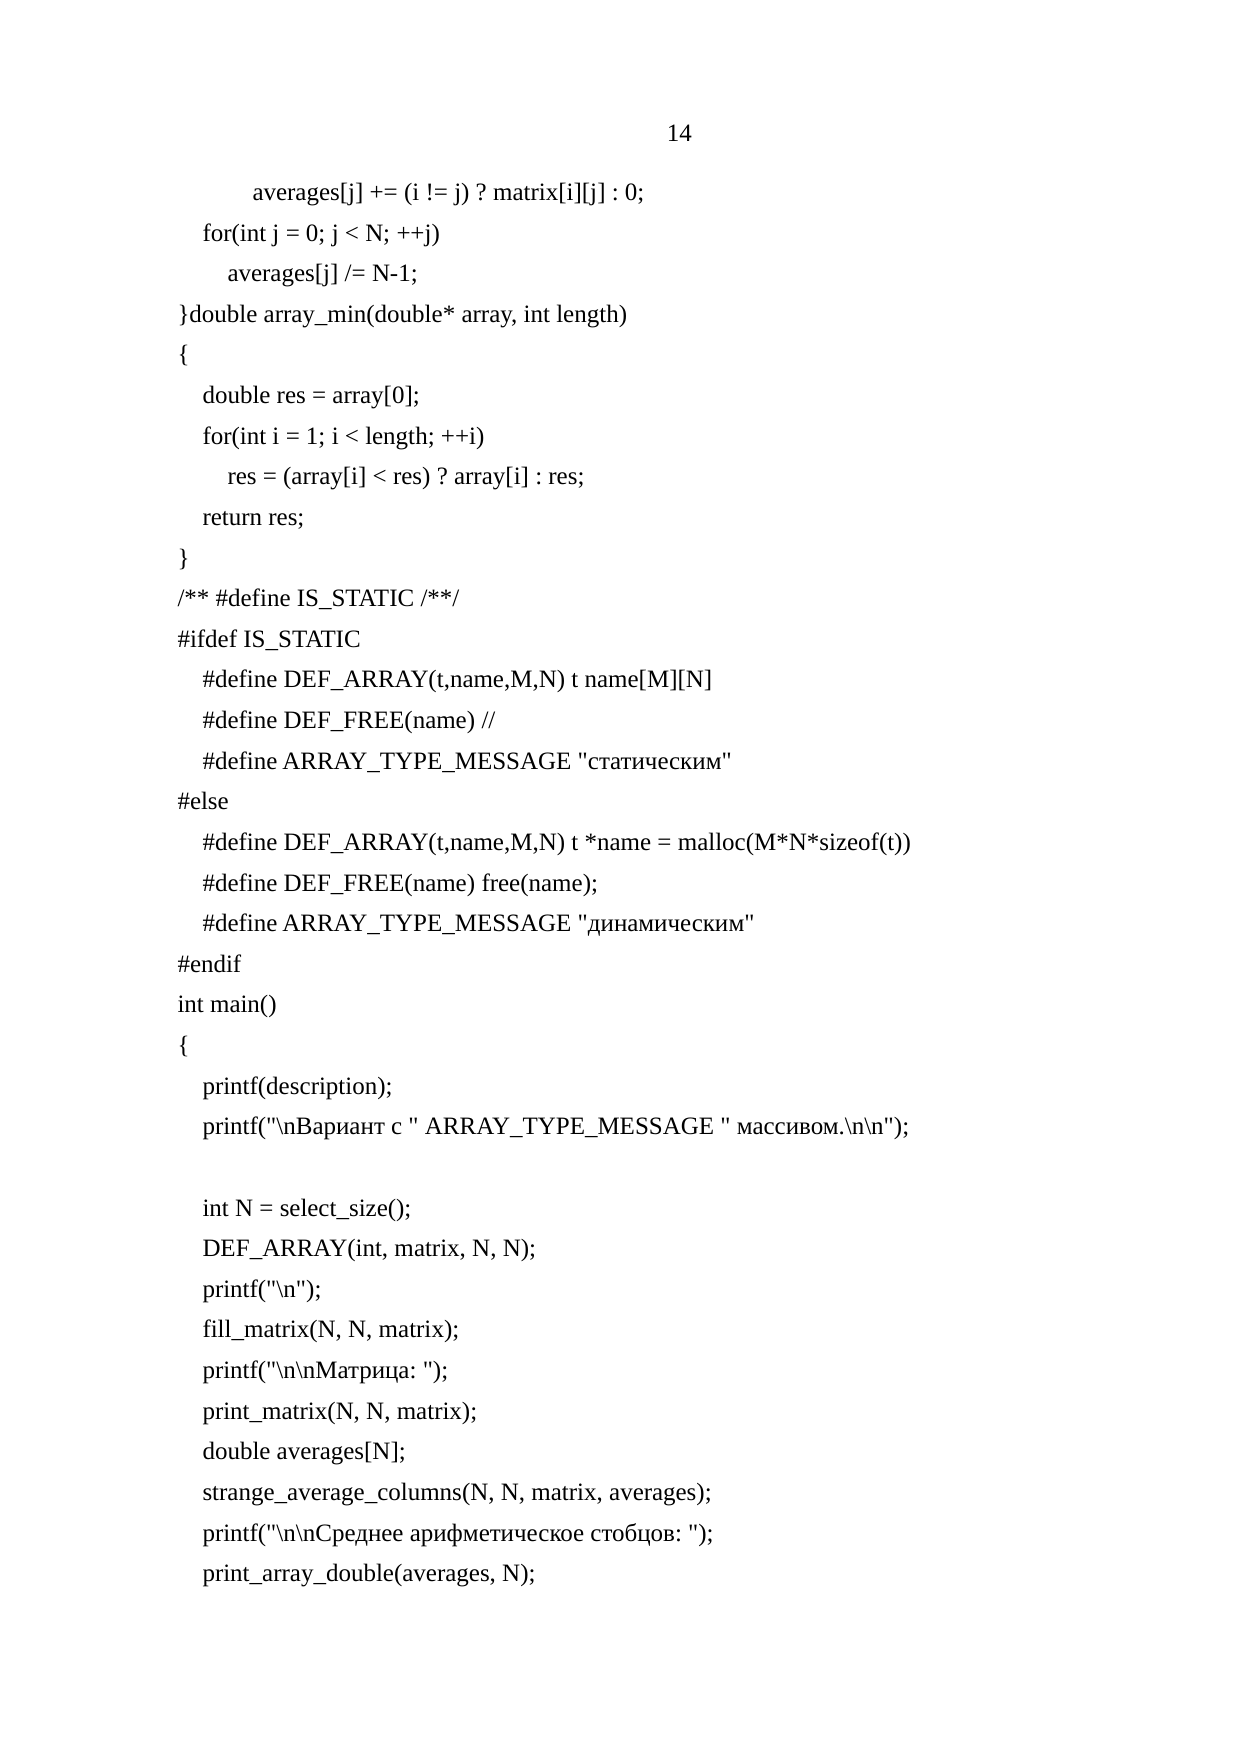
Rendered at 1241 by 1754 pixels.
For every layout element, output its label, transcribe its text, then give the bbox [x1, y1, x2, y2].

text int main() [177, 989, 1181, 1018]
text return res; [177, 502, 1181, 531]
text /** #define IS_STATIC /**/ [177, 583, 1181, 612]
text print_matrix(N, N, matrix); [177, 1396, 1181, 1424]
text for(int i = 1; i < length; ++i) [177, 421, 1181, 449]
text #define ARRAY_TYPE_MESSAGE "динамическим" [177, 908, 1181, 937]
text printf("\n\nМатрица: "); [177, 1355, 1181, 1384]
text printf("\nВариант с " ARRAY_TYPE_MESSAGE " массивом.\n\n"); [177, 1111, 1181, 1140]
text #define ARRAY_TYPE_MESSAGE "статическим" [177, 746, 1181, 774]
text #define DEF_FREE(name) // [177, 705, 1181, 734]
text printf("\n\nСреднее арифметическое стобцов: "); [177, 1518, 1181, 1546]
text averages[j] += (i != j) ? matrix[i][j] : 0; [177, 177, 1181, 206]
text #endif [177, 949, 1181, 978]
text #define DEF_ARRAY(t,name,M,N) t *name = malloc(M*N*sizeof(t)) [177, 827, 1181, 856]
text res = (array[i] < res) ? array[i] : res; [177, 461, 1181, 490]
text #define DEF_ARRAY(t,name,M,N) t name[M][N] [177, 664, 1181, 693]
text printf(description); [177, 1071, 1181, 1099]
text } [177, 543, 1181, 571]
text double averages[N]; [177, 1436, 1181, 1465]
text }double array_min(double* array, int length) [177, 299, 1181, 328]
text double res = array[0]; [177, 380, 1181, 409]
text DEF_ARRAY(int, matrix, N, N); [177, 1233, 1181, 1262]
text #ifdef IS_STATIC [177, 624, 1181, 653]
text fill_matrix(N, N, matrix); [177, 1314, 1181, 1343]
text averages[j] /= N-1; [177, 258, 1181, 287]
text strange_average_columns(N, N, matrix, averages); [177, 1477, 1181, 1506]
text { [177, 339, 1181, 368]
text for(int j = 0; j < N; ++j) [177, 218, 1181, 246]
text int N = select_size(); [177, 1193, 1181, 1221]
text #define DEF_FREE(name) free(name); [177, 868, 1181, 896]
text { [177, 1030, 1181, 1059]
text print_array_double(averages, N); [177, 1558, 1181, 1587]
text #else [177, 786, 1181, 815]
text printf("\n"); [177, 1274, 1181, 1303]
